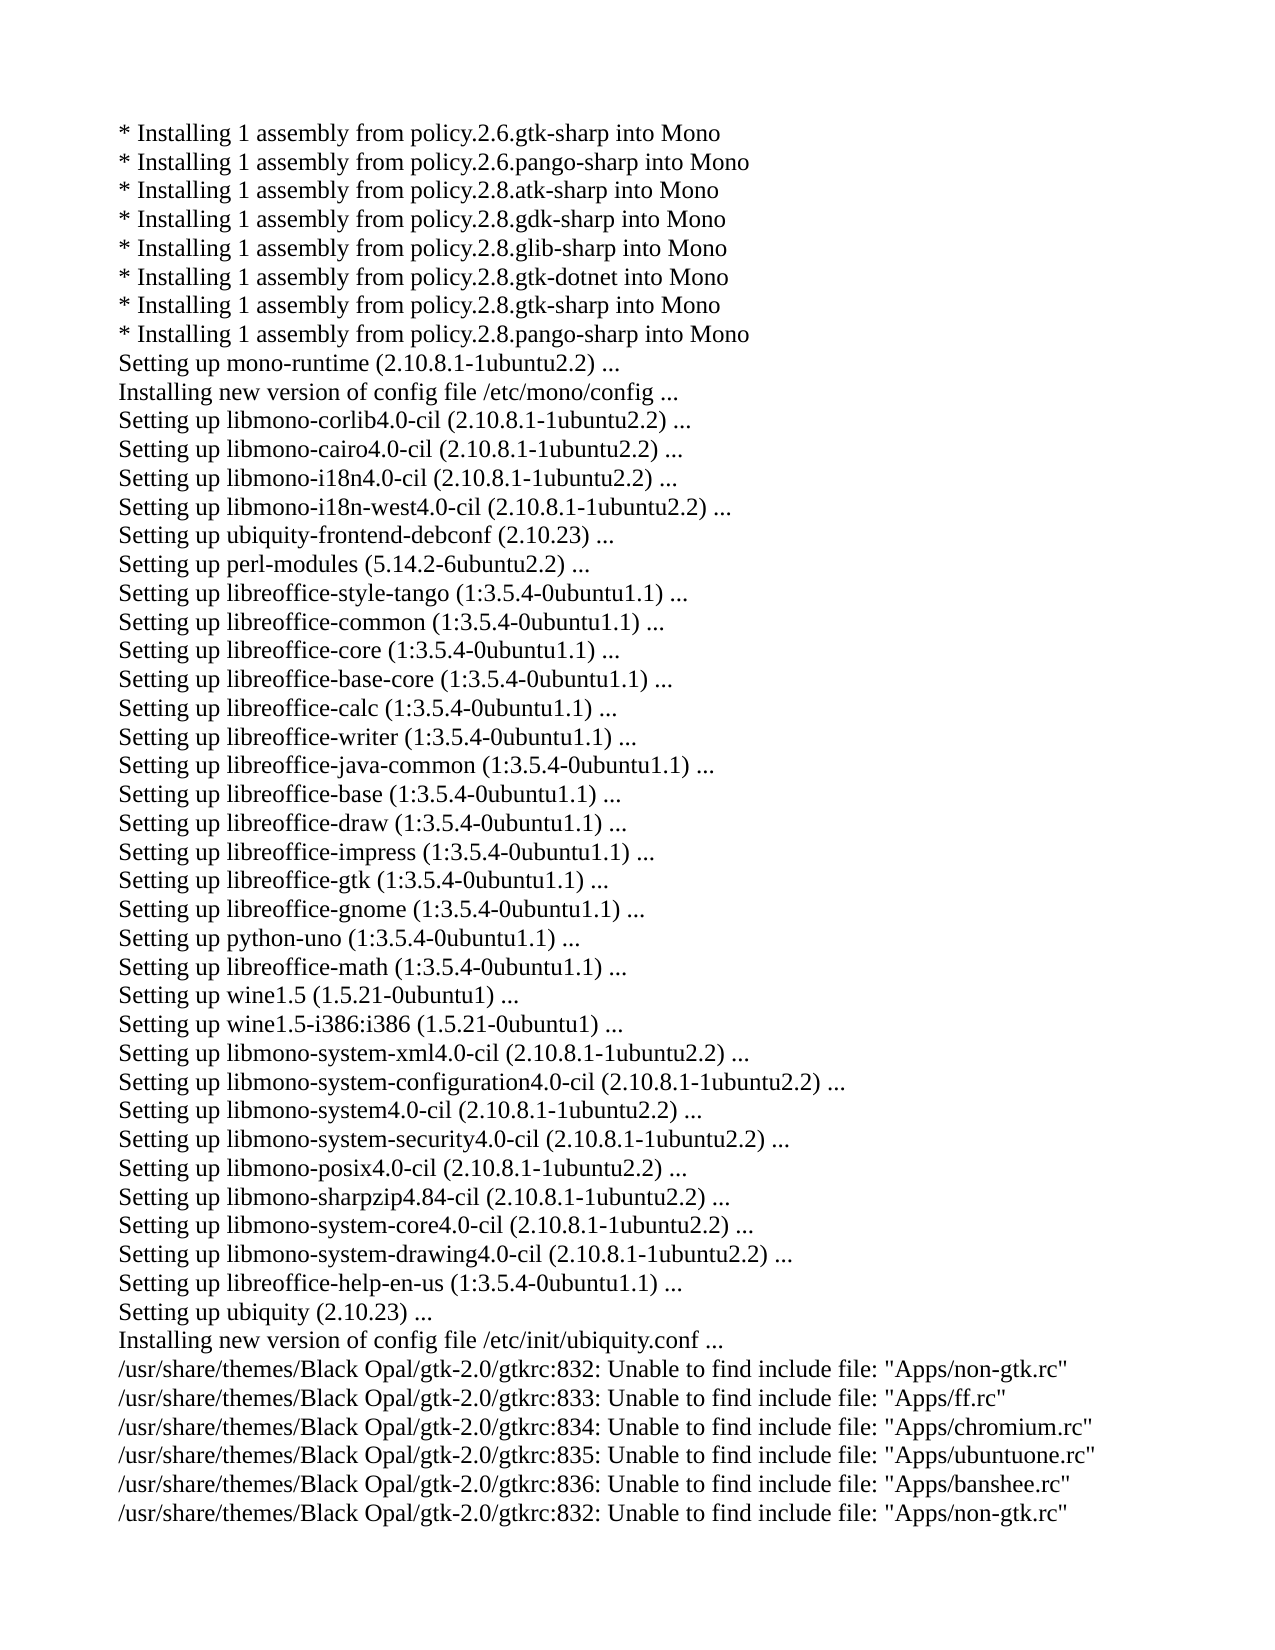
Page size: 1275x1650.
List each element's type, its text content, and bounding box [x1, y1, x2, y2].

text Setting up libreoffice-writer (1:3.5.4-0ubuntu1.1) ... [118, 722, 1157, 751]
text * Installing 1 assembly from policy.2.8.atk-sharp into Mono [118, 176, 1157, 204]
text Setting up libreoffice-gnome (1:3.5.4-0ubuntu1.1) ... [118, 894, 1157, 923]
text Setting up mono-runtime (2.10.8.1-1ubuntu2.2) ... [118, 348, 1157, 377]
text Setting up libmono-system4.0-cil (2.10.8.1-1ubuntu2.2) ... [118, 1096, 1157, 1124]
text Setting up libmono-system-core4.0-cil (2.10.8.1-1ubuntu2.2) ... [118, 1211, 1157, 1239]
text Setting up libreoffice-base (1:3.5.4-0ubuntu1.1) ... [118, 779, 1157, 808]
text Setting up ubiquity-frontend-debconf (2.10.23) ... [118, 521, 1157, 549]
text /usr/share/themes/Black Opal/gtk-2.0/gtkrc:835: Unable to find include file: "Apps/ubuntuone.rc" [118, 1441, 1157, 1469]
text Setting up ubiquity (2.10.23) ... [118, 1297, 1157, 1326]
text Setting up libreoffice-draw (1:3.5.4-0ubuntu1.1) ... [118, 808, 1157, 837]
text * Installing 1 assembly from policy.2.6.pango-sharp into Mono [118, 147, 1157, 176]
text /usr/share/themes/Black Opal/gtk-2.0/gtkrc:832: Unable to find include file: "Apps/non-gtk.rc" [118, 1354, 1157, 1383]
text Setting up libmono-corlib4.0-cil (2.10.8.1-1ubuntu2.2) ... [118, 406, 1157, 434]
text Setting up libreoffice-impress (1:3.5.4-0ubuntu1.1) ... [118, 837, 1157, 866]
text Setting up libmono-sharpzip4.84-cil (2.10.8.1-1ubuntu2.2) ... [118, 1182, 1157, 1211]
text Setting up python-uno (1:3.5.4-0ubuntu1.1) ... [118, 923, 1157, 952]
text Setting up wine1.5 (1.5.21-0ubuntu1) ... [118, 981, 1157, 1009]
text Setting up libreoffice-calc (1:3.5.4-0ubuntu1.1) ... [118, 693, 1157, 722]
text Setting up libreoffice-style-tango (1:3.5.4-0ubuntu1.1) ... [118, 578, 1157, 607]
text Setting up libmono-i18n-west4.0-cil (2.10.8.1-1ubuntu2.2) ... [118, 492, 1157, 521]
text Setting up libmono-system-configuration4.0-cil (2.10.8.1-1ubuntu2.2) ... [118, 1067, 1157, 1096]
text Setting up libreoffice-java-common (1:3.5.4-0ubuntu1.1) ... [118, 751, 1157, 779]
text Setting up libreoffice-math (1:3.5.4-0ubuntu1.1) ... [118, 952, 1157, 981]
text * Installing 1 assembly from policy.2.8.pango-sharp into Mono [118, 319, 1157, 348]
text /usr/share/themes/Black Opal/gtk-2.0/gtkrc:834: Unable to find include file: "Apps/chromium.rc" [118, 1412, 1157, 1441]
text Setting up libreoffice-core (1:3.5.4-0ubuntu1.1) ... [118, 636, 1157, 664]
text Setting up libreoffice-common (1:3.5.4-0ubuntu1.1) ... [118, 607, 1157, 636]
text Setting up perl-modules (5.14.2-6ubuntu2.2) ... [118, 549, 1157, 578]
text * Installing 1 assembly from policy.2.8.glib-sharp into Mono [118, 233, 1157, 262]
text Setting up libmono-i18n4.0-cil (2.10.8.1-1ubuntu2.2) ... [118, 463, 1157, 492]
text Setting up libreoffice-base-core (1:3.5.4-0ubuntu1.1) ... [118, 664, 1157, 693]
text * Installing 1 assembly from policy.2.8.gdk-sharp into Mono [118, 204, 1157, 233]
text Setting up libmono-cairo4.0-cil (2.10.8.1-1ubuntu2.2) ... [118, 434, 1157, 463]
text Setting up libmono-posix4.0-cil (2.10.8.1-1ubuntu2.2) ... [118, 1153, 1157, 1182]
text Setting up libreoffice-gtk (1:3.5.4-0ubuntu1.1) ... [118, 866, 1157, 894]
text Setting up libmono-system-security4.0-cil (2.10.8.1-1ubuntu2.2) ... [118, 1124, 1157, 1153]
text Installing new version of config file /etc/mono/config ... [118, 377, 1157, 406]
text Setting up libreoffice-help-en-us (1:3.5.4-0ubuntu1.1) ... [118, 1268, 1157, 1297]
text Setting up libmono-system-xml4.0-cil (2.10.8.1-1ubuntu2.2) ... [118, 1038, 1157, 1067]
text Setting up libmono-system-drawing4.0-cil (2.10.8.1-1ubuntu2.2) ... [118, 1239, 1157, 1268]
text /usr/share/themes/Black Opal/gtk-2.0/gtkrc:832: Unable to find include file: "Apps/non-gtk.rc" [118, 1498, 1157, 1527]
text Installing new version of config file /etc/init/ubiquity.conf ... [118, 1326, 1157, 1354]
text * Installing 1 assembly from policy.2.8.gtk-sharp into Mono [118, 291, 1157, 319]
text /usr/share/themes/Black Opal/gtk-2.0/gtkrc:833: Unable to find include file: "Apps/ff.rc" [118, 1383, 1157, 1412]
text * Installing 1 assembly from policy.2.8.gtk-dotnet into Mono [118, 262, 1157, 291]
text * Installing 1 assembly from policy.2.6.gtk-sharp into Mono [118, 118, 1157, 147]
text Setting up wine1.5-i386:i386 (1.5.21-0ubuntu1) ... [118, 1009, 1157, 1038]
text /usr/share/themes/Black Opal/gtk-2.0/gtkrc:836: Unable to find include file: "Apps/banshee.rc" [118, 1469, 1157, 1498]
